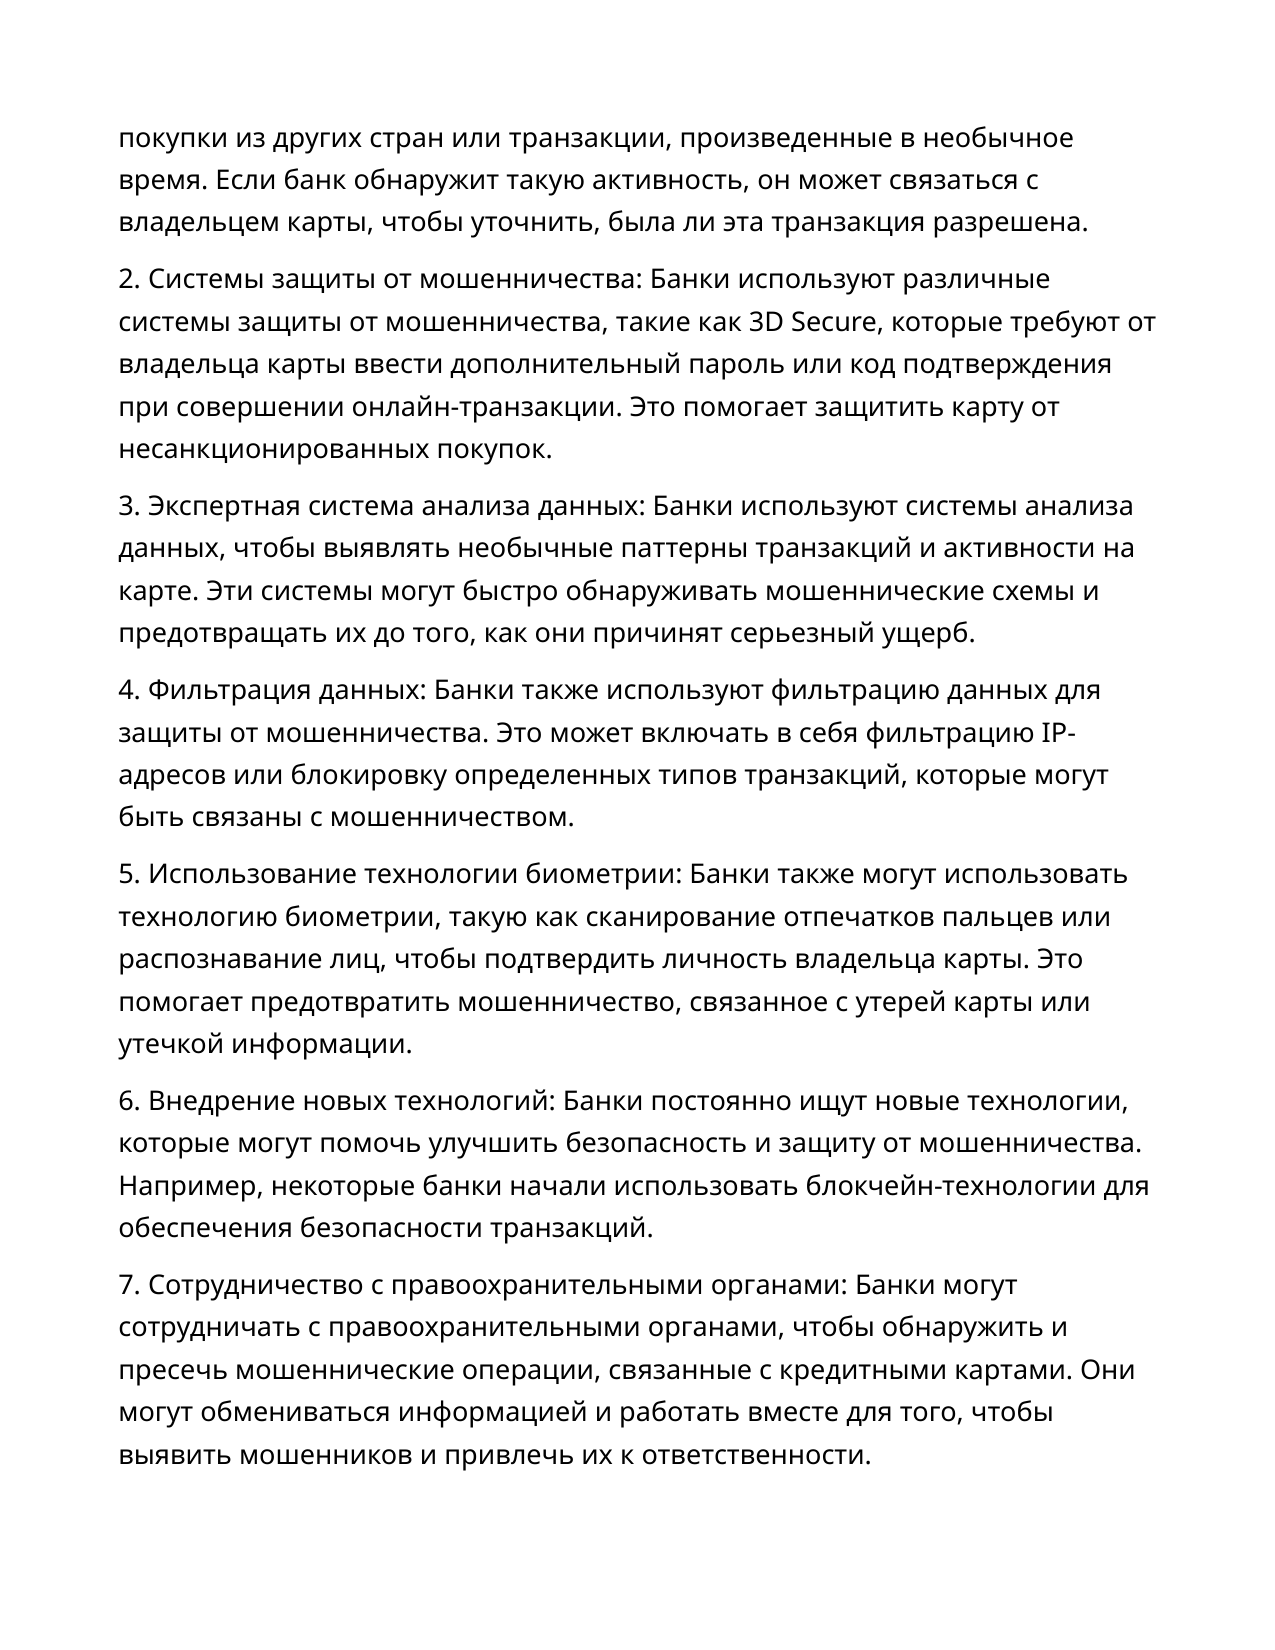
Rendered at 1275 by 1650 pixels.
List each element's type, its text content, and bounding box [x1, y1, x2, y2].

text покупки из других стран или транзакции, произведенные в необычное время. Если банк обнаружит такую активность, он может связаться с владельцем карты, чтобы уточнить, была ли эта транзакция разрешена. [118, 118, 1157, 240]
text 3. Экспертная система анализа данных: Банки используют системы анализа данных, чтобы выявлять необычные паттерны транзакций и активности на карте. Эти системы могут быстро обнаруживать мошеннические схемы и предотвращать их до того, как они причинят серьезный ущерб. [118, 486, 1157, 651]
text 7. Сотрудничество с правоохранительными органами: Банки могут сотрудничать с правоохранительными органами, чтобы обнаружить и пресечь мошеннические операции, связанные с кредитными картами. Они могут обмениваться информацией и работать вместе для того, чтобы выявить мошенников и привлечь их к ответственности. [118, 1266, 1157, 1472]
text 2. Системы защиты от мошенничества: Банки используют различные системы защиты от мошенничества, такие как 3D Secure, которые требуют от владельца карты ввести дополнительный пароль или код подтверждения при совершении онлайн-транзакции. Это помогает защитить карту от несанкционированных покупок. [118, 260, 1157, 466]
text 6. Внедрение новых технологий: Банки постоянно ищут новые технологии, которые могут помочь улучшить безопасность и защиту от мошенничества. Например, некоторые банки начали использовать блокчейн-технологии для обеспечения безопасности транзакций. [118, 1081, 1157, 1245]
text 4. Фильтрация данных: Банки также используют фильтрацию данных для защиты от мошенничества. Это может включать в себя фильтрацию IP-адресов или блокировку определенных типов транзакций, которые могут быть связаны с мошенничеством. [118, 671, 1157, 835]
text 5. Использование технологии биометрии: Банки также могут использовать технологию биометрии, такую как сканирование отпечатков пальцев или распознавание лиц, чтобы подтвердить личность владельца карты. Это помогает предотвратить мошенничество, связанное с утерей карты или утечкой информации. [118, 855, 1157, 1061]
